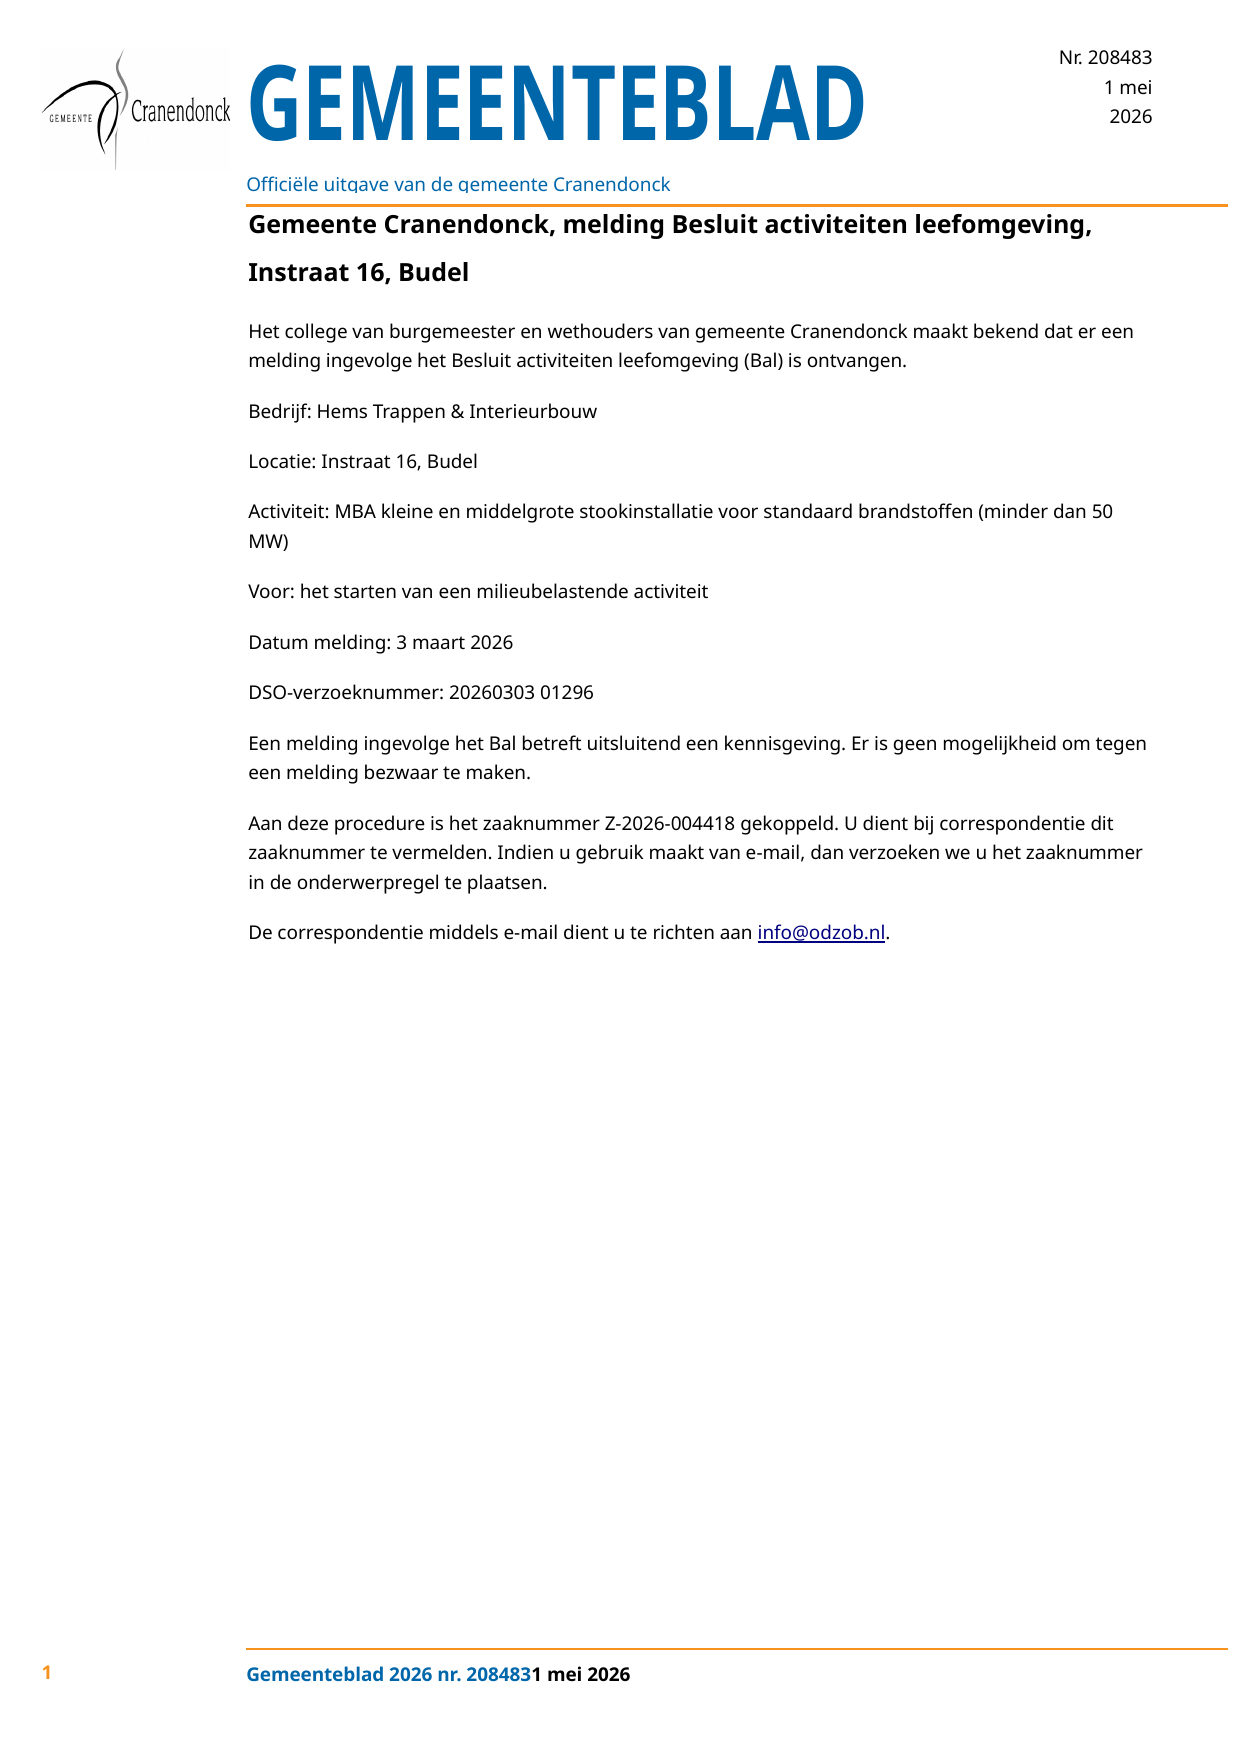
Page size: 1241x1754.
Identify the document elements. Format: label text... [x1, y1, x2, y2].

text Bedrijf: Hems Trappen & Interieurbouw [248, 398, 1152, 424]
text Het college van burgemeester en wethouders van gemeente Cranendonck maakt bekend dat er een melding ingevolge het Besluit activiteiten leefomgeving (Bal) is ontvangen. [248, 318, 1152, 373]
text Gemeente Cranendonck, melding Besluit activiteiten leefomgeving, Instraat 16, Budel [248, 207, 1152, 288]
picture [41, 47, 231, 172]
text DSO-verzoeknummer: 20260303 01296 [248, 679, 1152, 705]
text De correspondentie middels e-mail dient u te richten aan info@odzob.nl. [248, 919, 1152, 945]
text Een melding ingevolge het Bal betreft uitsluitend een kennisgeving. Er is geen mogelijkheid om tegen een melding bezwaar te maken. [248, 730, 1152, 785]
text Datum melding: 3 maart 2026 [248, 629, 1152, 655]
text Activiteit: MBA kleine en middelgrote stookinstallatie voor standaard brandstoffen (minder dan 50 MW) [248, 499, 1152, 554]
text Locatie: Instraat 16, Budel [248, 448, 1152, 474]
text Aan deze procedure is het zaaknummer Z-2026-004418 gekoppeld. U dient bij correspondentie dit zaaknummer te vermelden. Indien u gebruik maakt van e-mail, dan verzoeken we u het zaaknummer in de onderwerpregel te plaatsen. [248, 810, 1152, 895]
text Voor: het starten van een milieubelastende activiteit [248, 579, 1152, 604]
